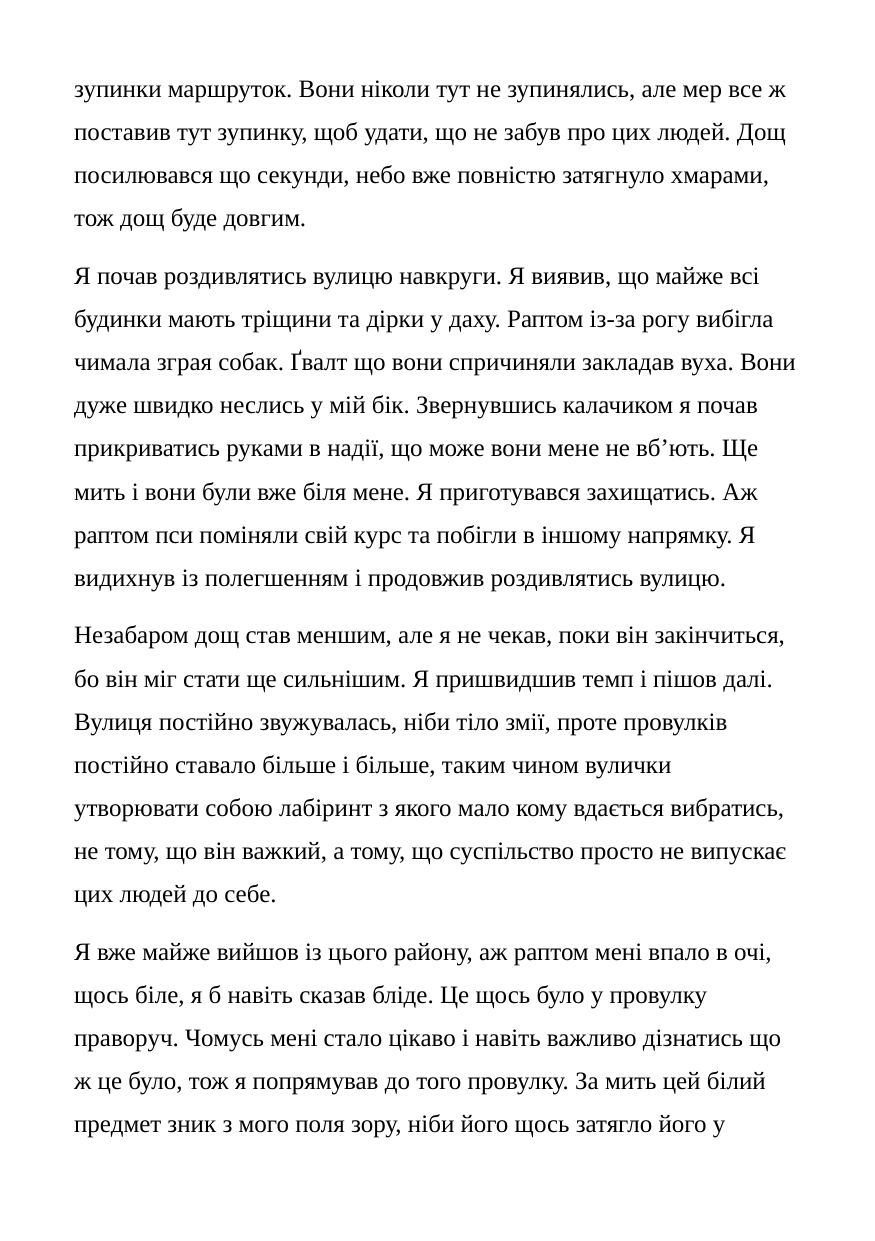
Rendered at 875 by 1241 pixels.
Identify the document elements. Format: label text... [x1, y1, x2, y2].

text Незабаром дощ став меншим, але я не чекав, поки він закінчиться, бо він міг стати ще сильнішим. Я пришвидшив темп і пішов далі. Вулиця постійно звужувалась, ніби тіло змії, проте провулків постійно ставало більше і більше, таким чином вулички утворювати собою лабіринт з якого мало кому вдається вибратись, не тому, що він важкий, а тому, що суспільство просто не випускає цих людей до себе. [74, 621, 800, 908]
text Я почав роздивлятись вулицю навкруги. Я виявив, що майже всі будинки мають тріщини та дірки у даху. Раптом із-за рогу вибігла чимала зграя собак. Ґвалт що вони спричиняли закладав вуха. Вони дуже швидко неслись у мій бік. Звернувшись калачиком я почав прикриватись руками в надії, що може вони мене не вб’ють. Ще мить і вони були вже біля мене. Я приготувався захищатись. Аж раптом пси поміняли свій курс та побігли в іншому напрямку. Я видихнув із полегшенням і продовжив роздивлятись вулицю. [74, 261, 800, 592]
text зупинки маршруток. Вони ніколи тут не зупинялись, але мер все ж поставив тут зупинку, щоб удати, що не забув про цих людей. Дощ посилювався що секунди, небо вже повністю затягнуло хмарами, тож дощ буде довгим. [74, 74, 800, 232]
text Я вже майже вийшов із цього району, аж раптом мені впало в очі, щось біле, я б навіть сказав бліде. Це щось було у провулку праворуч. Чомусь мені стало цікаво і навіть важливо дізнатись що ж це було, тож я попрямував до того провулку. За мить цей білий предмет зник з мого поля зору, ніби його щось затягло його у [74, 937, 800, 1138]
